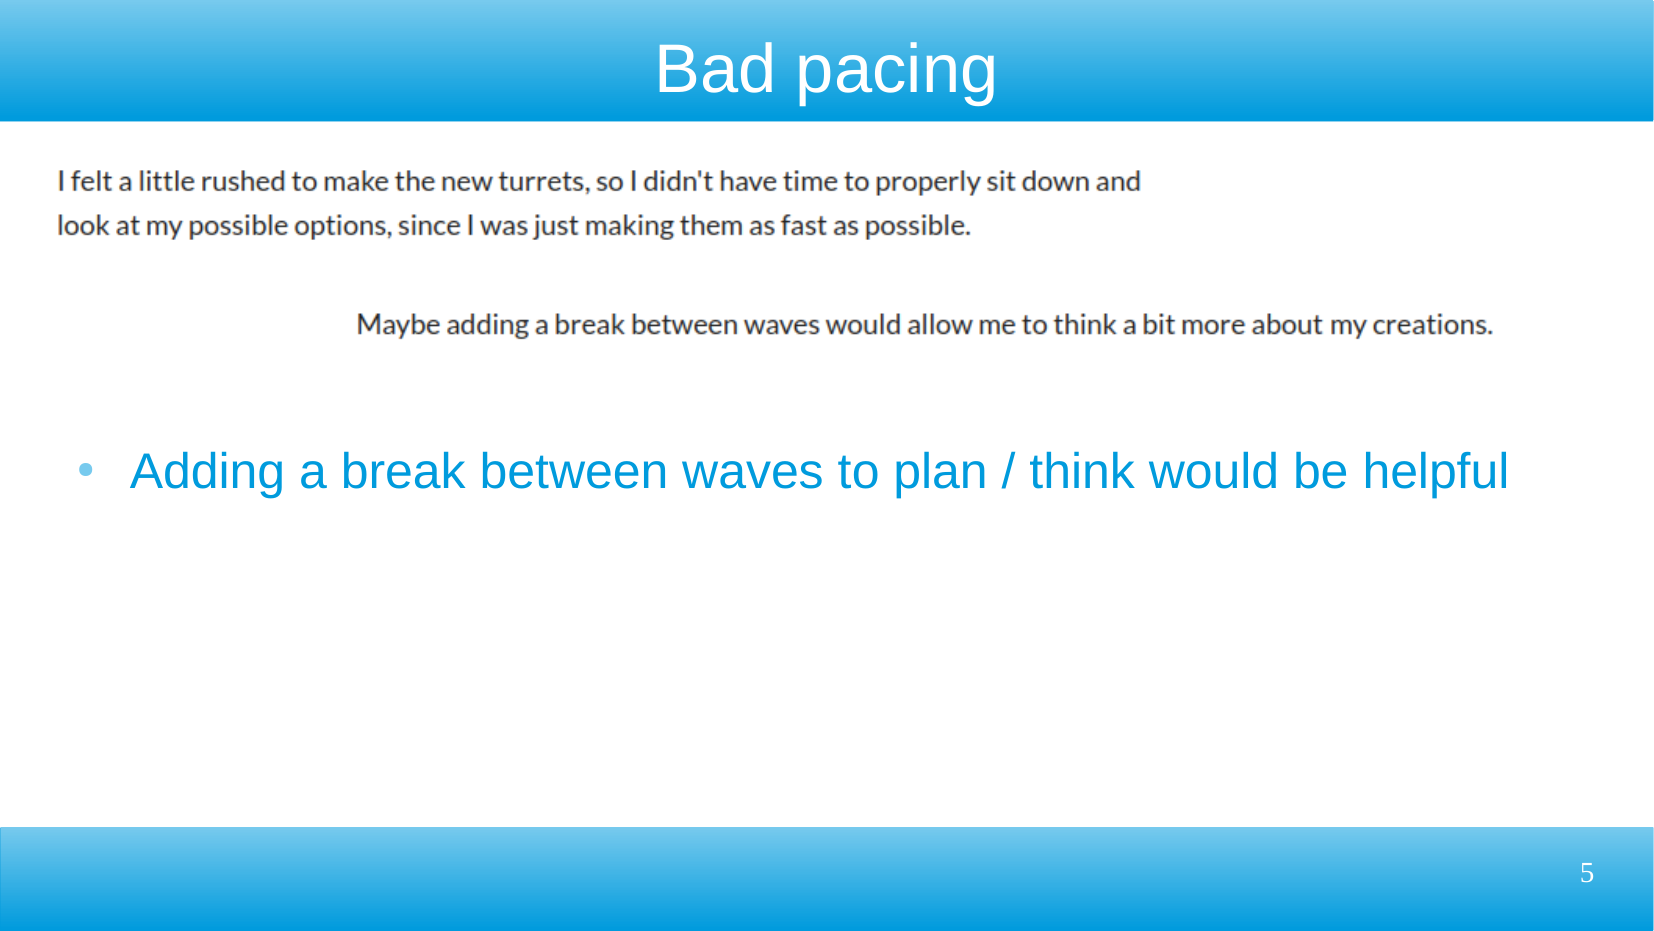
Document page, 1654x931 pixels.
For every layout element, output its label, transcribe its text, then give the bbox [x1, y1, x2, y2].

list Adding a break between waves to plan / think would be helpful [59, 442, 1596, 768]
title Bad pacing [59, 29, 1595, 108]
picture [29, 147, 1208, 251]
picture [324, 298, 1532, 355]
